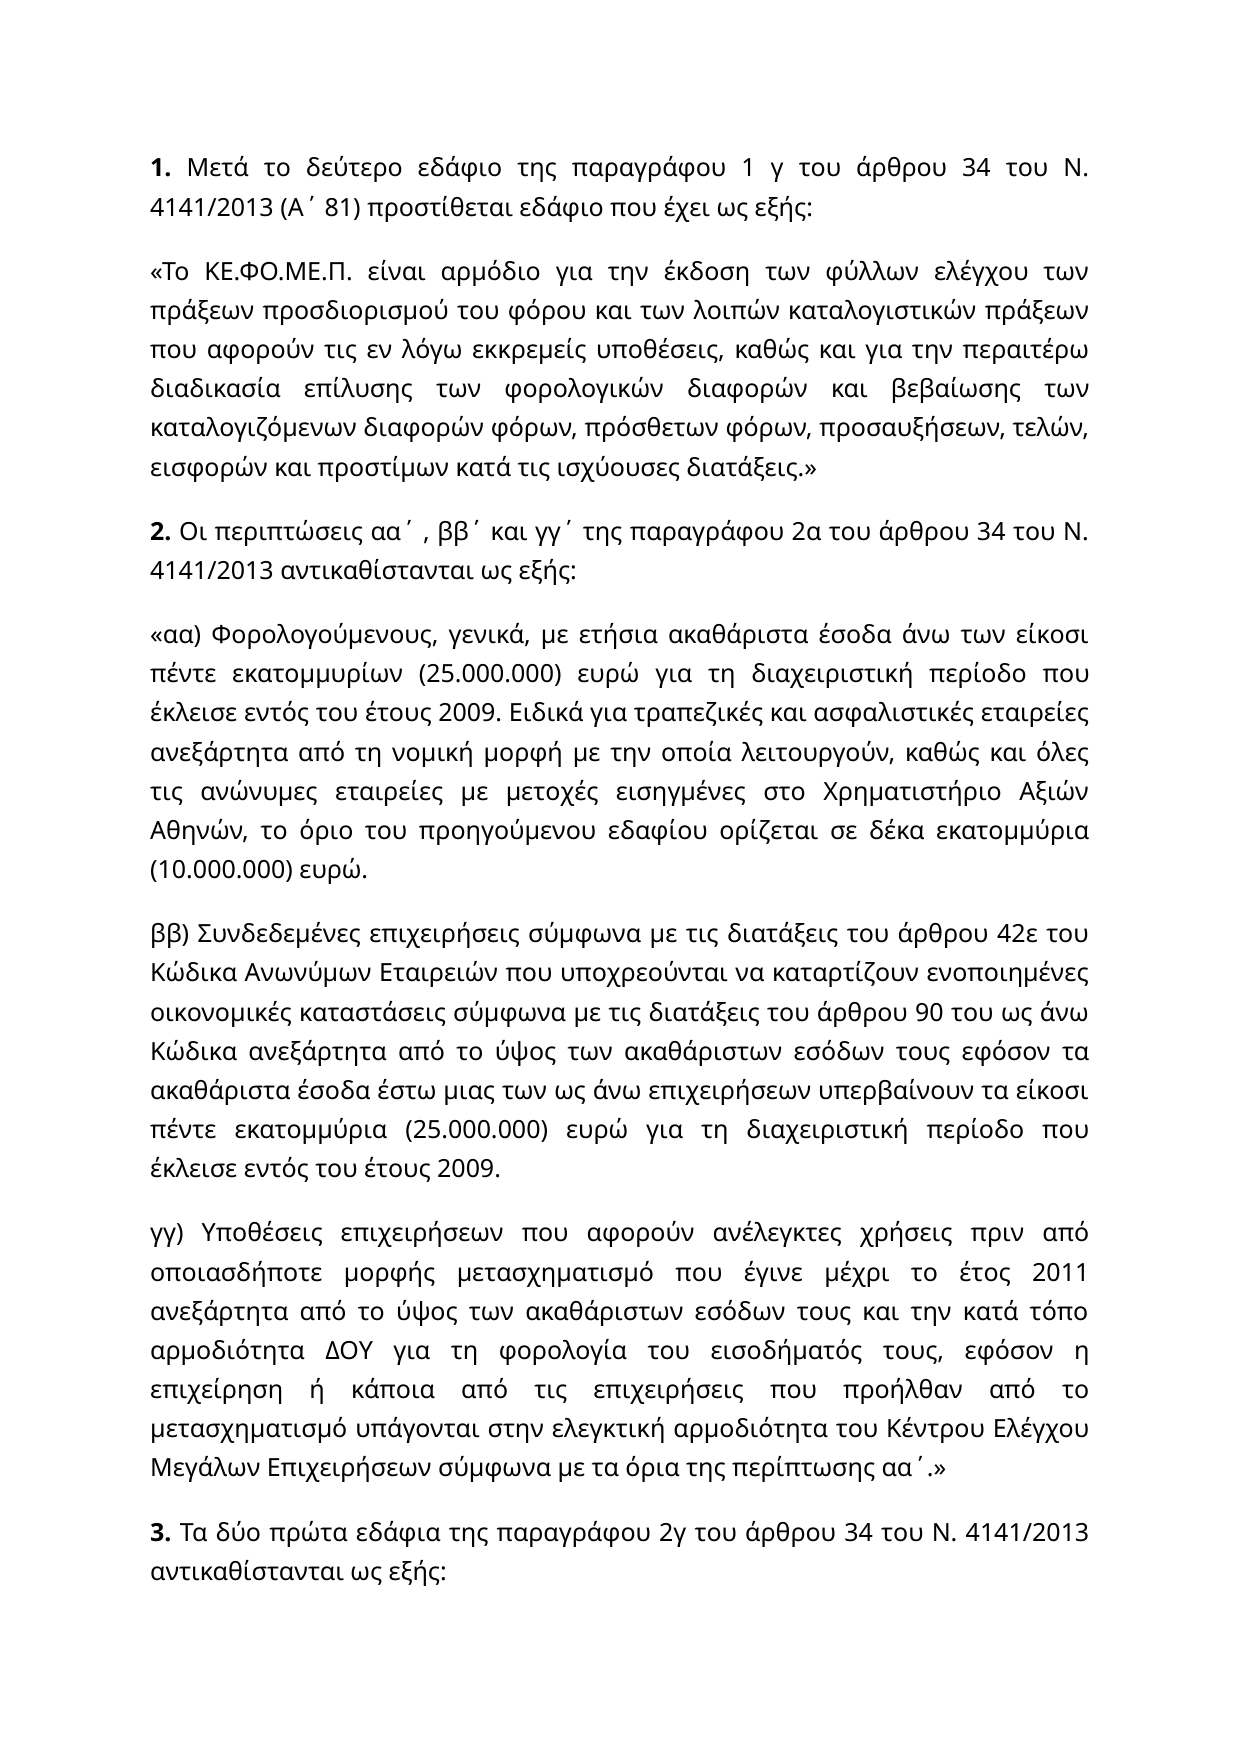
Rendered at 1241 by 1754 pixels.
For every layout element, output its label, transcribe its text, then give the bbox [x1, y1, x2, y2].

text ββ) Συνδεδεμένες επιχειρήσεις σύμφωνα με τις διατάξεις του άρθρου 42ε του Κώδικα Ανωνύμων Εταιρειών που υποχρεούνται να καταρτίζουν ενοποιημένες οικονομικές καταστάσεις σύμφωνα με τις διατάξεις του άρθρου 90 του ως άνω Κώδικα ανεξάρτητα από το ύψος των ακαθάριστων εσόδων τους εφόσον τα ακαθάριστα έσοδα έστω μιας των ως άνω επιχειρήσεων υπερβαίνουν τα είκοσι πέντε εκατομμύρια (25.000.000) ευρώ για τη διαχειριστική περίοδο που έκλεισε εντός του έτους 2009. [150, 916, 1090, 1185]
text 3. Τα δύο πρώτα εδάφια της παραγράφου 2γ του άρθρου 34 του Ν. 4141/2013 αντικαθίστανται ως εξής: [150, 1514, 1090, 1587]
text γγ) Υποθέσεις επιχειρήσεων που αφορούν ανέλεγκτες χρήσεις πριν από οποιασδήποτε μορφής μετασχηματισμό που έγινε μέχρι το έτος 2011 ανεξάρτητα από το ύψος των ακαθάριστων εσόδων τους και την κατά τόπο αρμοδιότητα ΔΟΥ για τη φορολογία του εισοδήματός τους, εφόσον η επιχείρηση ή κάποια από τις επιχειρήσεις που προήλθαν από το μετασχηματισμό υπάγονται στην ελεγκτική αρμοδιότητα του Κέντρου Ελέγχου Μεγάλων Επιχειρήσεων σύμφωνα με τα όρια της περίπτωσης αα΄.» [150, 1215, 1090, 1484]
text «αα) Φορολογούμενους, γενικά, με ετήσια ακαθάριστα έσοδα άνω των είκοσι πέντε εκατομμυρίων (25.000.000) ευρώ για τη διαχειριστική περίοδο που έκλεισε εντός του έτους 2009. Ειδικά για τραπεζικές και ασφαλιστικές εταιρείες ανεξάρτητα από τη νομική μορφή με την οποία λειτουργούν, καθώς και όλες τις ανώνυμες εταιρείες με μετοχές εισηγμένες στο Χρηματιστήριο Αξιών Αθηνών, το όριο του προηγούμενου εδαφίου ορίζεται σε δέκα εκατομμύρια (10.000.000) ευρώ. [150, 617, 1090, 886]
text «Το ΚΕ.ΦΟ.ΜΕ.Π. είναι αρμόδιο για την έκδοση των φύλλων ελέγχου των πράξεων προσδιορισμού του φόρου και των λοιπών καταλογιστικών πράξεων που αφορούν τις εν λόγω εκκρεμείς υποθέσεις, καθώς και για την περαιτέρω διαδικασία επίλυσης των φορολογικών διαφορών και βεβαίωσης των καταλογιζόμενων διαφορών φόρων, πρόσθετων φόρων, προσαυξήσεων, τελών, εισφορών και προστίμων κατά τις ισχύουσες διατάξεις.» [150, 253, 1090, 483]
text 1. Μετά το δεύτερο εδάφιο της παραγράφου 1 γ του άρθρου 34 του Ν. 4141/2013 (Α΄ 81) προστίθεται εδάφιο που έχει ως εξής: [150, 150, 1090, 223]
text 2. Οι περιπτώσεις αα΄ , ββ΄ και γγ΄ της παραγράφου 2α του άρθρου 34 του Ν. 4141/2013 αντικαθίστανται ως εξής: [150, 513, 1090, 587]
